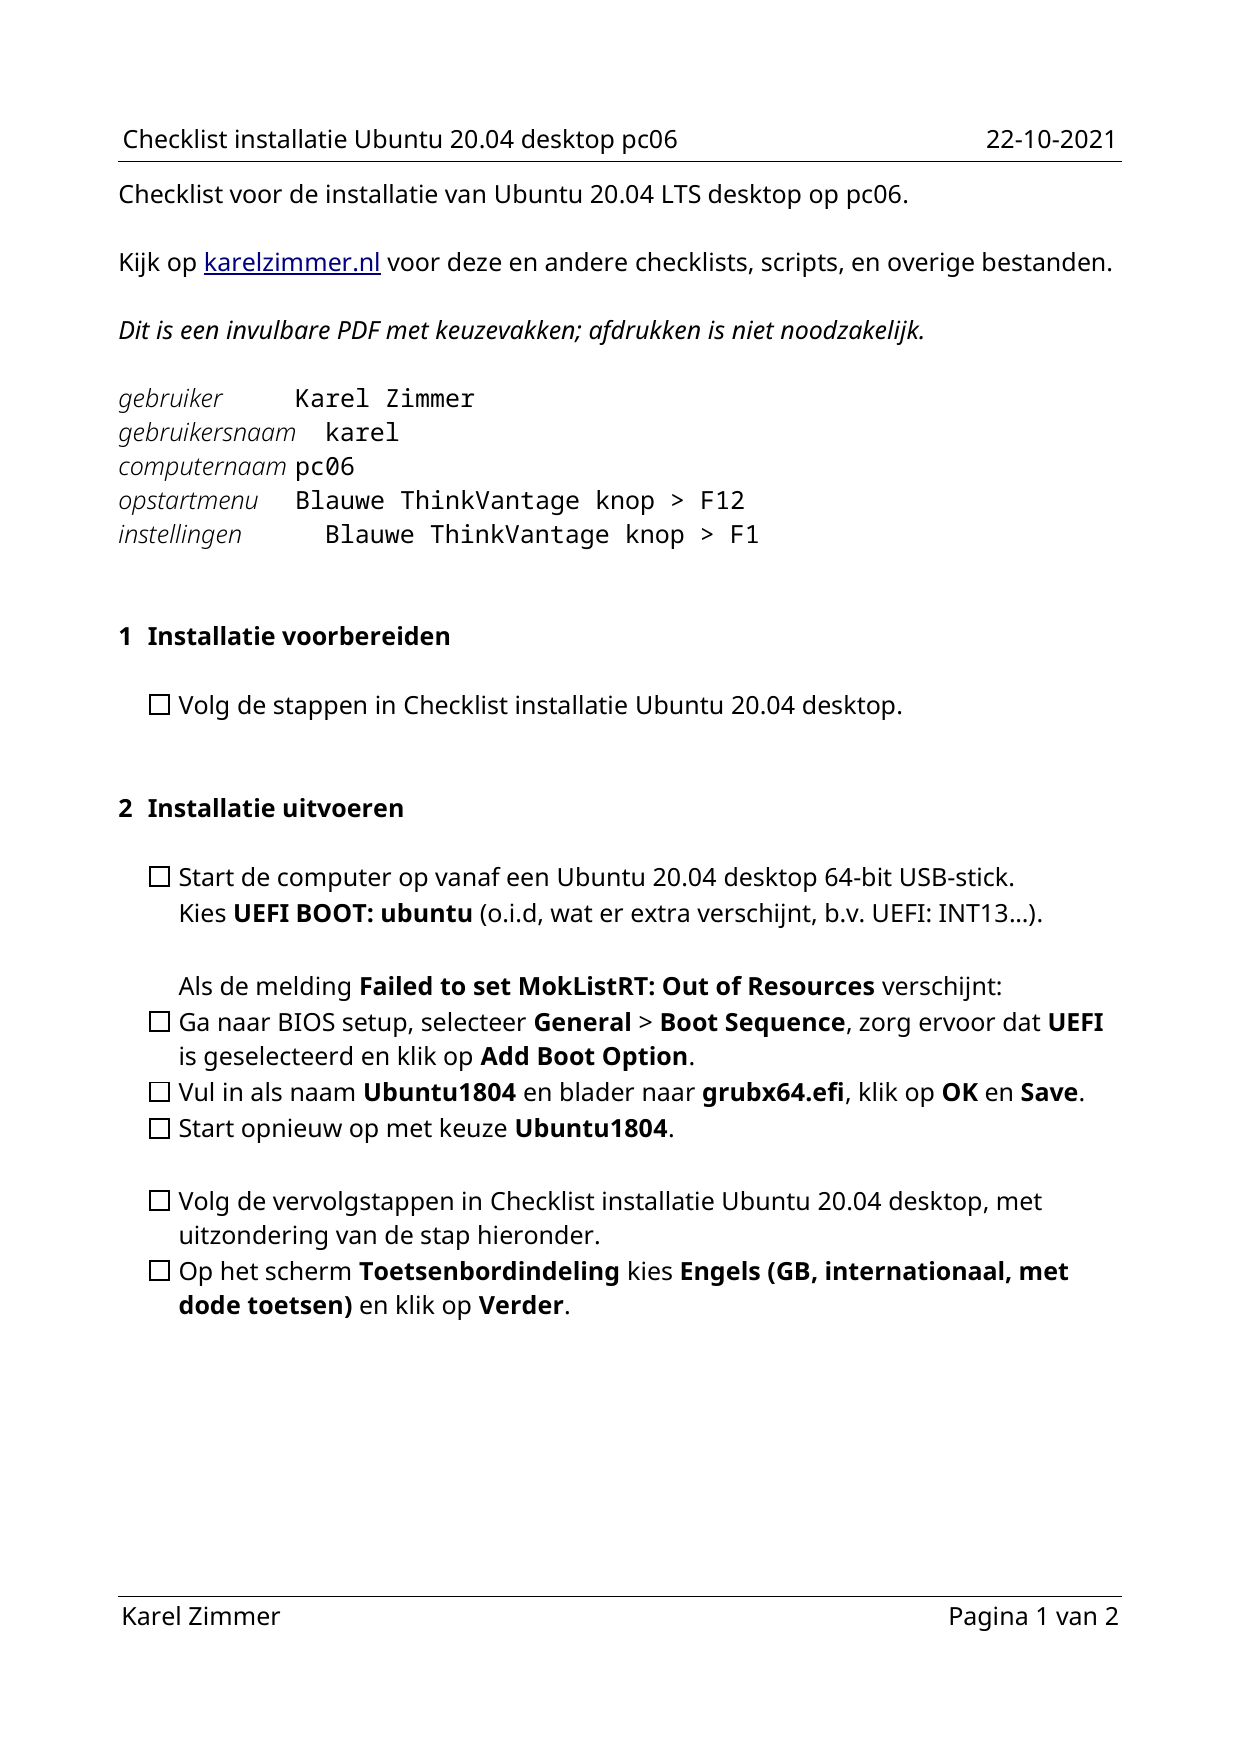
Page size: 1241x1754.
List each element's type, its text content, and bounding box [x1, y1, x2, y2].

text Checklist voor de installatie van Ubuntu 20.04 LTS desktop op pc06. [118, 177, 1122, 245]
table_header [141, 859, 177, 895]
text opstartmenu Blauwe ThinkVantage knop > F12 [118, 483, 1122, 517]
text computernaam pc06 [118, 449, 1122, 483]
table_header Volg de stappen in Checklist installatie Ubuntu 20.04 desktop. [177, 686, 1120, 723]
table_cell Volg de vervolgstappen in Checklist installatie Ubuntu 20.04 desktop, met uitzondering van de stap hieronder. [177, 1183, 1120, 1253]
table_cell [141, 1074, 177, 1110]
table_cell Als de melding Failed to set MokListRT: Out of Resources verschijnt: [177, 967, 1120, 1003]
text Dit is een invulbare PDF met keuzevakken; afdrukken is niet noodzakelijk. [118, 313, 1122, 347]
table_cell [141, 931, 177, 967]
text gebruikersnaam karel [118, 415, 1122, 449]
table_cell [141, 1004, 177, 1074]
table_cell [141, 1253, 177, 1323]
table_cell Vul in als naam Ubuntu1804 en blader naar grubx64.efi, klik op OK en Save. [177, 1074, 1120, 1110]
list Installatie uitvoeren [118, 791, 1122, 824]
table_cell [177, 1146, 1120, 1182]
list Installatie voorbereiden [118, 618, 1122, 652]
table_cell [141, 895, 177, 931]
table_header Start de computer op vanaf een Ubuntu 20.04 desktop 64-bit USB-stick. [177, 859, 1120, 895]
table_cell Kies UEFI BOOT: ubuntu (o.i.d, wat er extra verschijnt, b.v. UEFI: INT13...). [177, 895, 1120, 931]
table_cell [177, 931, 1120, 967]
text instellingen Blauwe ThinkVantage knop > F1 [118, 517, 1122, 551]
table_cell [141, 1146, 177, 1182]
table_cell [141, 1183, 177, 1253]
text Kijk op karelzimmer.nl voor deze en andere checklists, scripts, en overige bestanden. [118, 245, 1122, 279]
table_cell [141, 967, 177, 1003]
text gebruiker Karel Zimmer [118, 381, 1122, 415]
table_header [141, 686, 177, 723]
table_cell Start opnieuw op met keuze Ubuntu1804. [177, 1110, 1120, 1146]
table_cell [141, 1110, 177, 1146]
table_cell Ga naar BIOS setup, selecteer General > Boot Sequence, zorg ervoor dat UEFI is geselecteerd en klik op Add Boot Option. [177, 1004, 1120, 1074]
table_cell Op het scherm Toetsenbordindeling kies Engels (GB, internationaal, met dode toetsen) en klik op Verder. [177, 1253, 1120, 1323]
